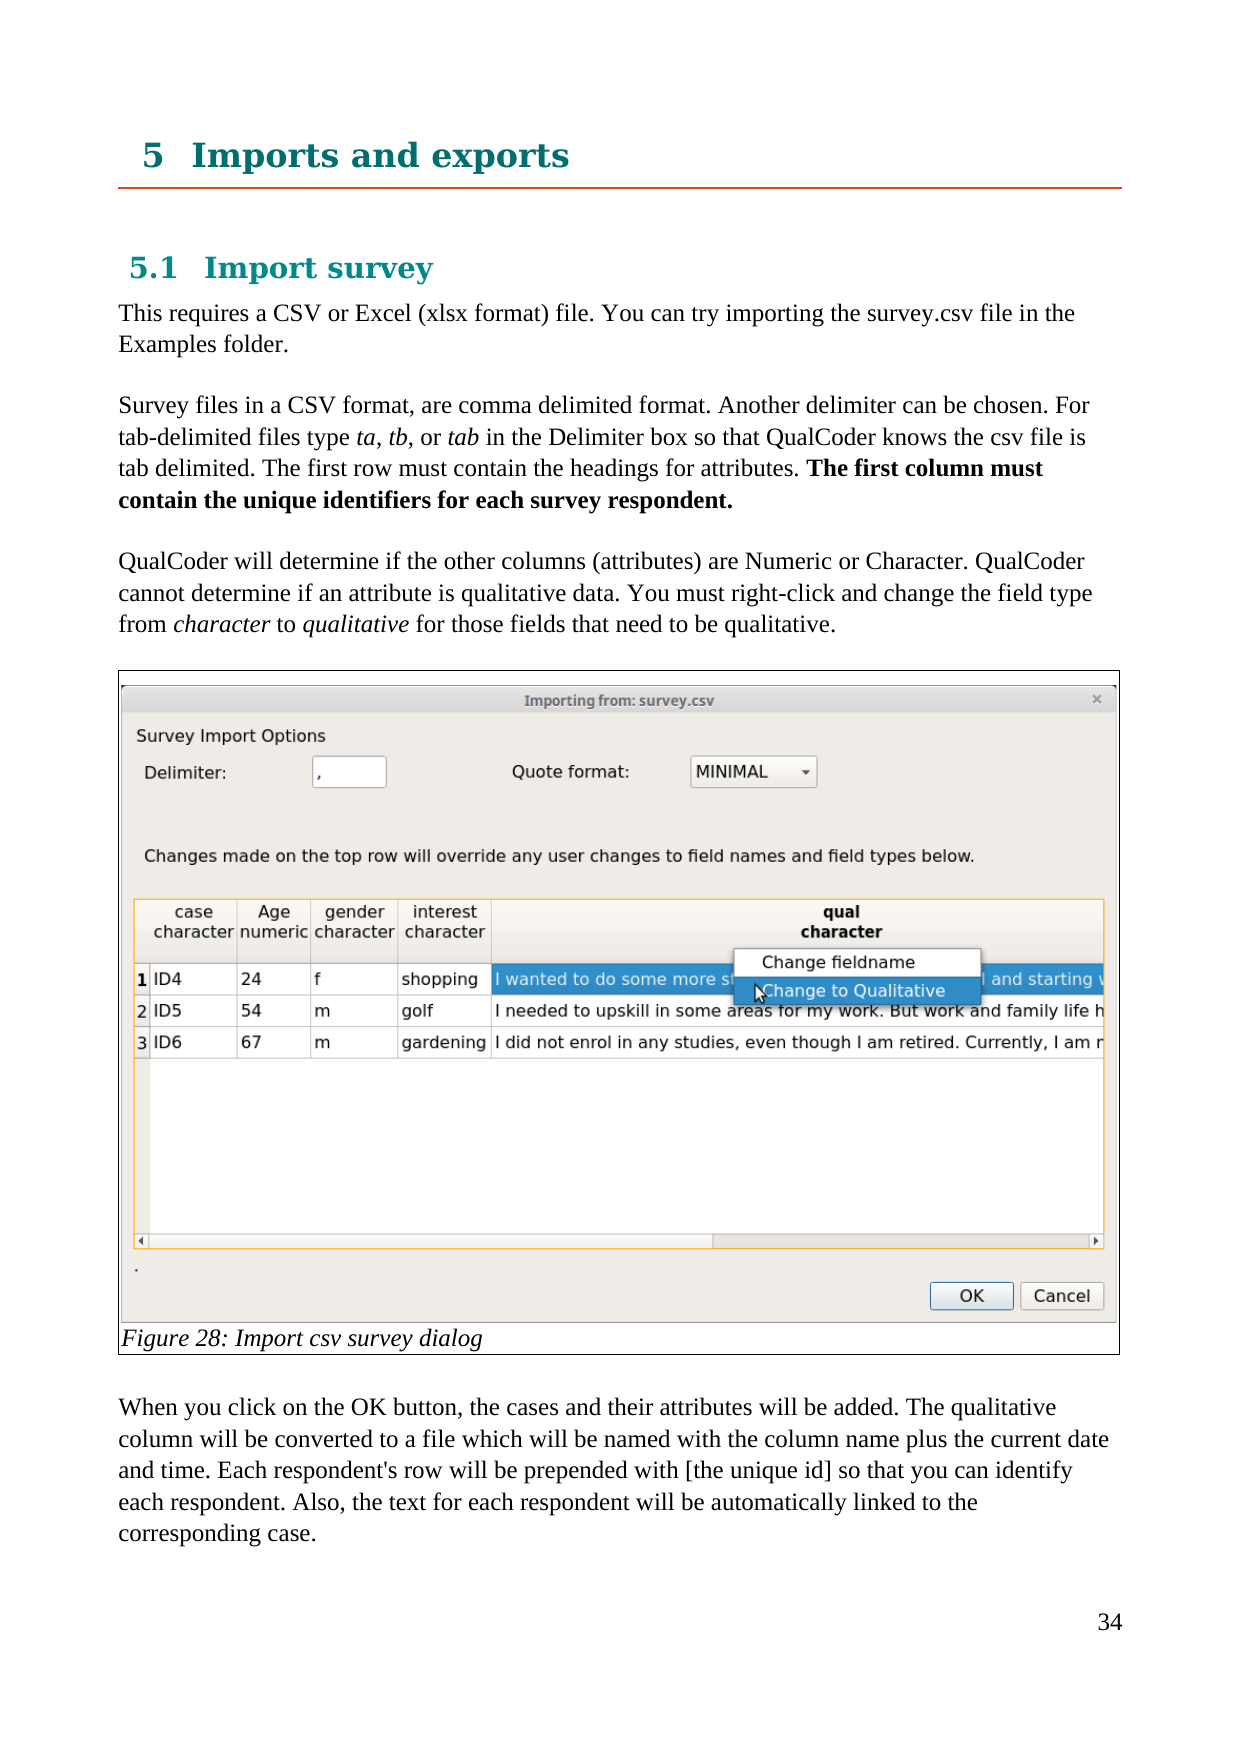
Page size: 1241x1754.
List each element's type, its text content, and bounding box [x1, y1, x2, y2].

text This requires a CSV or Excel (xlsx format) file. You can try importing the survey.csv file in the Examples folder. [118, 298, 1122, 358]
text QualCoder will determine if the other columns (attributes) are Numeric or Character. QualCoder cannot determine if an attribute is qualitative data. You must right-click and change the field type from character to qualitative for those fields that need to be qualitative. [118, 546, 1122, 638]
picture [121, 685, 1117, 1323]
text Survey files in a CSV format, are comma delimited format. Another delimiter can be chosen. For tab-delimited files type ta, tb, or tab in the Delimiter box so that QualCoder knows the csv file is tab delimited. The first row must contain the headings for attributes. The first column must contain the unique identifiers for each survey respondent. [118, 390, 1122, 514]
text When you click on the OK button, the cases and their attributes will be added. The qualitative column will be converted to a file which will be named with the column name plus the current date and time. Each respondent's row will be prepended with [the unique id] so that you can identify each respondent. Also, the text for each respondent will be automatically linked to the corresponding case. [118, 1392, 1122, 1547]
subtitle Imports and exports [118, 124, 1122, 187]
subtitle Import survey [118, 251, 1122, 285]
text Figure 28: Import csv survey dialog [121, 1323, 1116, 1351]
